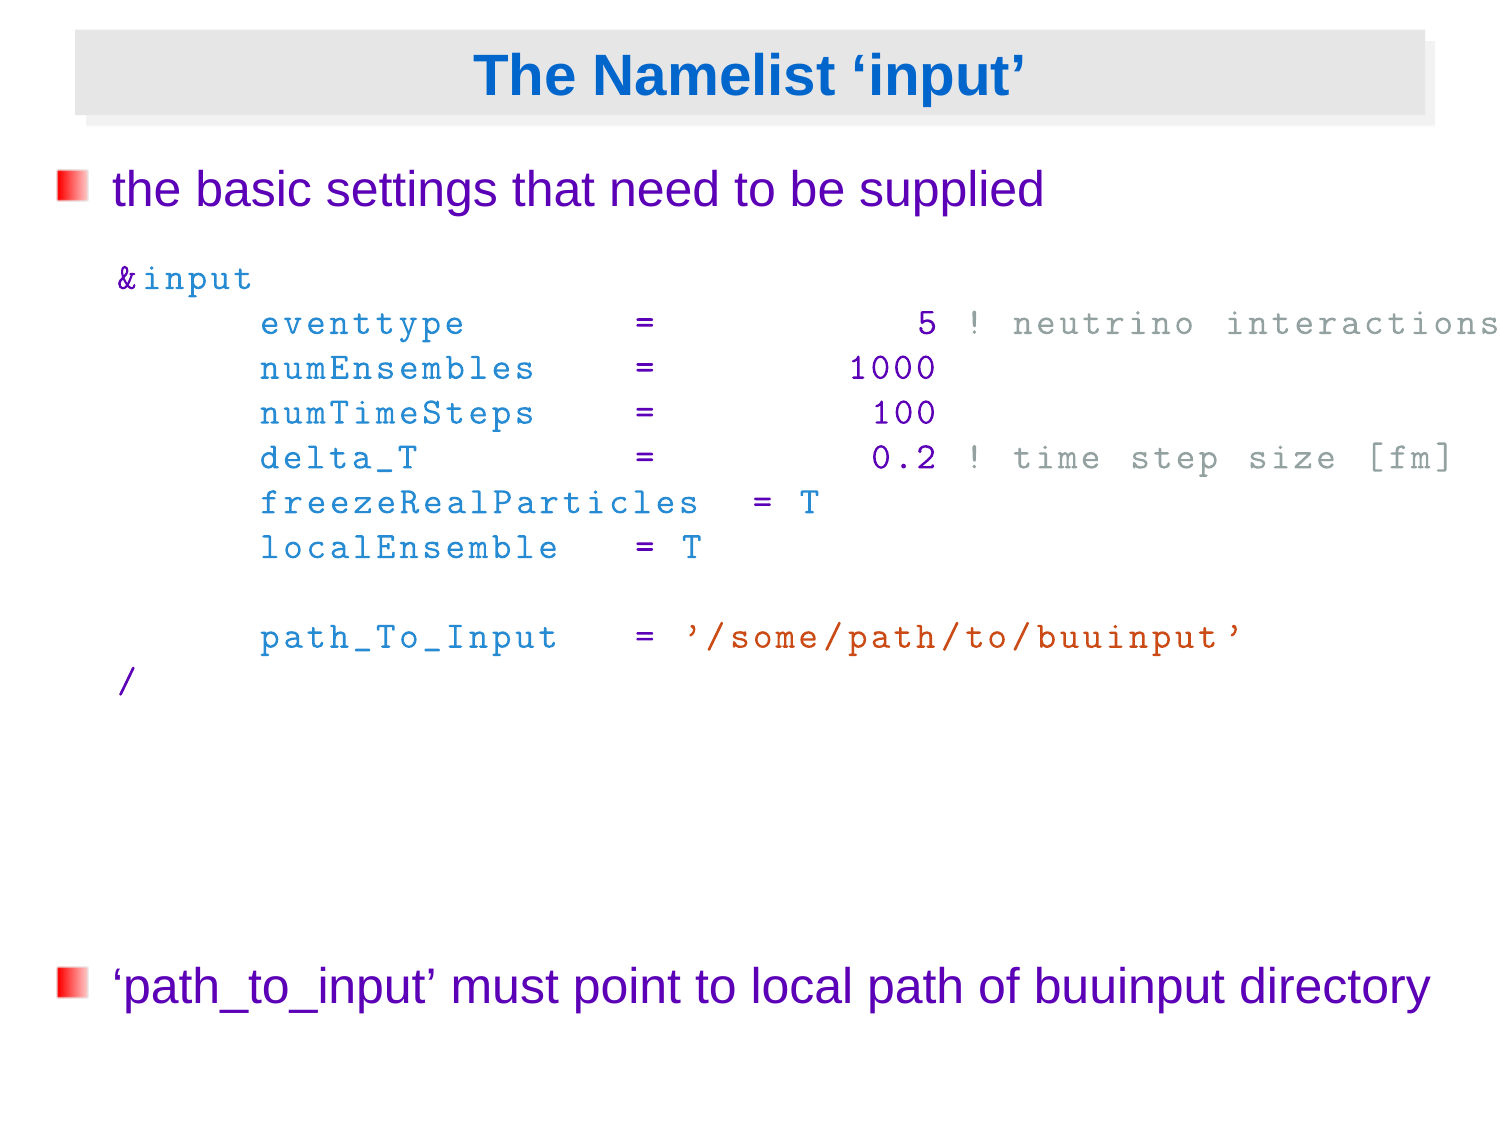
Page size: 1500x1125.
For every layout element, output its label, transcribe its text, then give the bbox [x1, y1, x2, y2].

list the basic settings that need to be supplied ‘path_to_input’ must point to local path of buuinput directory [41, 148, 1459, 1093]
text_box [117, 265, 1500, 696]
title The Namelist ‘input’ [75, 29, 1426, 116]
